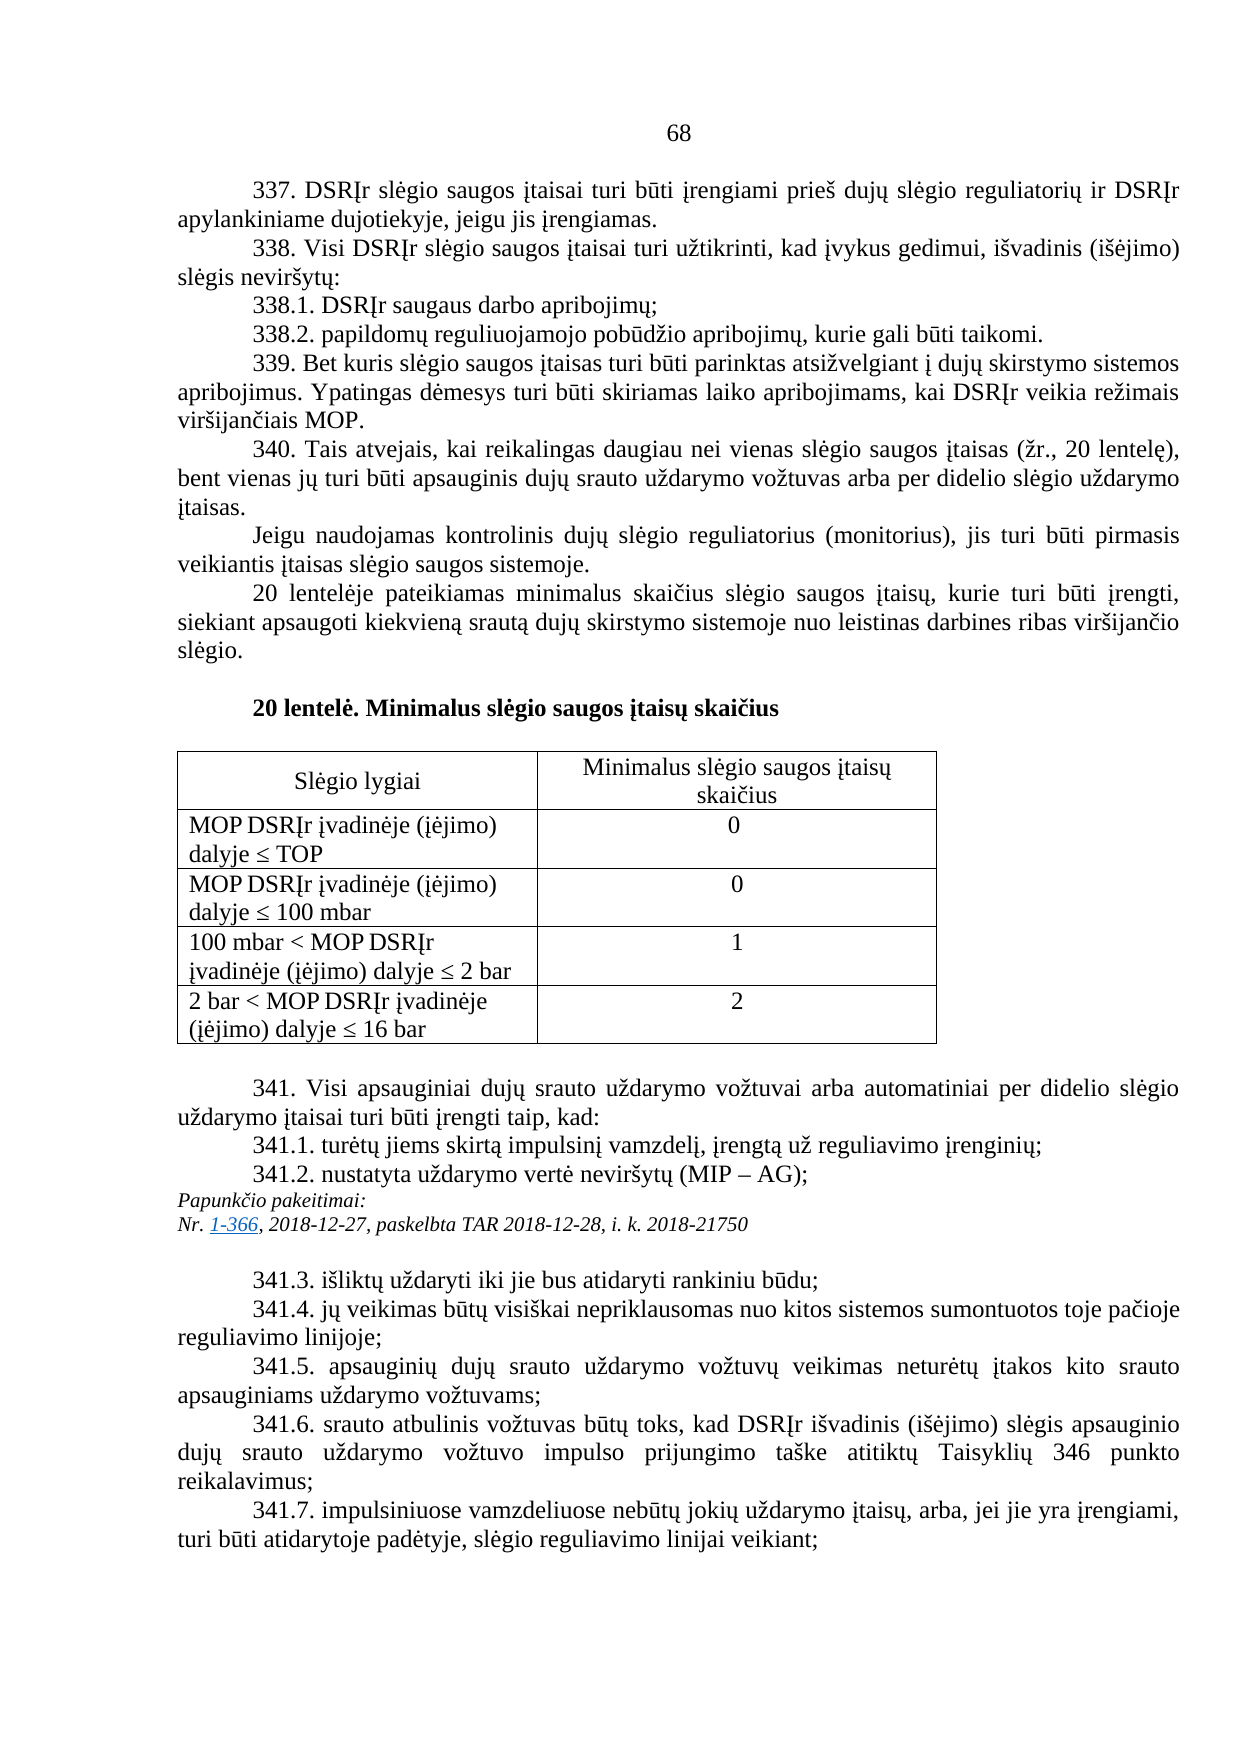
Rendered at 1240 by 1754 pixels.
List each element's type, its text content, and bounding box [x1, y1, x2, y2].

table_cell 100 mbar < MOP DSRĮr įvadinėje (įėjimo) dalyje ≤ 2 bar [178, 927, 537, 985]
text 339. Bet kuris slėgio saugos įtaisas turi būti parinktas atsižvelgiant į dujų skirstymo sistemos apribojimus. Ypatingas dėmesys turi būti skiriamas laiko apribojimams, kai DSRĮr veikia režimais viršijančiais MOP. [177, 348, 1181, 434]
table_cell MOP DSRĮr įvadinėje (įėjimo) dalyje ≤ 100 mbar [178, 869, 537, 926]
table_header Minimalus slėgio saugos įtaisų skaičius [538, 752, 936, 809]
text Jeigu naudojamas kontrolinis dujų slėgio reguliatorius (monitorius), jis turi būti pirmasis veikiantis įtaisas slėgio saugos sistemoje. [177, 521, 1181, 578]
table_cell MOP DSRĮr įvadinėje (įėjimo) dalyje ≤ TOP [178, 810, 537, 868]
text 338.2. papildomų reguliuojamojo pobūdžio apribojimų, kurie gali būti taikomi. [252, 319, 1181, 348]
text 341.5. apsauginių dujų srauto uždarymo vožtuvų veikimas neturėtų įtakos kito srauto apsauginiams uždarymo vožtuvams; [177, 1351, 1181, 1409]
text 341.2. nustatyta uždarymo vertė neviršytų (MIP – AG); [177, 1159, 1181, 1188]
table_cell 1 [538, 927, 936, 985]
text 340. Tais atvejais, kai reikalingas daugiau nei vienas slėgio saugos įtaisas (žr., 20 lentelę), bent vienas jų turi būti apsauginis dujų srauto uždarymo vožtuvas arba per didelio slėgio uždarymo įtaisas. [177, 434, 1181, 521]
table_cell 0 [538, 810, 936, 868]
text 341.6. srauto atbulinis vožtuvas būtų toks, kad DSRĮr išvadinis (išėjimo) slėgis apsauginio dujų srauto uždarymo vožtuvo impulso prijungimo taške atitiktų Taisyklių 346 punkto reikalavimus; [177, 1409, 1181, 1495]
text 20 lentelėje pateikiamas minimalus skaičius slėgio saugos įtaisų, kurie turi būti įrengti, siekiant apsaugoti kiekvieną srautą dujų skirstymo sistemoje nuo leistinas darbines ribas viršijančio slėgio. [177, 578, 1181, 664]
text 341. Visi apsauginiai dujų srauto uždarymo vožtuvai arba automatiniai per didelio slėgio uždarymo įtaisai turi būti įrengti taip, kad: [177, 1073, 1181, 1131]
text 338. Visi DSRĮr slėgio saugos įtaisai turi užtikrinti, kad įvykus gedimui, išvadinis (išėjimo) slėgis neviršytų: [177, 233, 1181, 291]
text 338.1. DSRĮr saugaus darbo apribojimų; [252, 291, 1181, 319]
text 341.3. išliktų uždaryti iki jie bus atidaryti rankiniu būdu; [177, 1265, 1181, 1294]
text Papunkčio pakeitimai: [177, 1188, 1181, 1212]
text 337. DSRĮr slėgio saugos įtaisai turi būti įrengiami prieš dujų slėgio reguliatorių ir DSRĮr apylankiniame dujotiekyje, jeigu jis įrengiamas. [177, 176, 1181, 233]
table_cell 0 [538, 869, 936, 926]
text 341.4. jų veikimas būtų visiškai nepriklausomas nuo kitos sistemos sumontuotos toje pačioje reguliavimo linijoje; [177, 1294, 1181, 1351]
text Nr. 1-366, 2018-12-27, paskelbta TAR 2018-12-28, i. k. 2018-21750 [177, 1212, 1181, 1236]
text 341.1. turėtų jiems skirtą impulsinį vamzdelį, įrengtą už reguliavimo įrenginių; [177, 1131, 1181, 1159]
table_cell 2 [538, 986, 936, 1043]
text 341.7. impulsiniuose vamzdeliuose nebūtų jokių uždarymo įtaisų, arba, jei jie yra įrengiami, turi būti atidarytoje padėtyje, slėgio reguliavimo linijai veikiant; [177, 1495, 1181, 1552]
table_header Slėgio lygiai [178, 752, 537, 809]
table_cell 2 bar < MOP DSRĮr įvadinėje (įėjimo) dalyje ≤ 16 bar [178, 986, 537, 1043]
text 20 lentelė. Minimalus slėgio saugos įtaisų skaičius [177, 693, 1181, 722]
